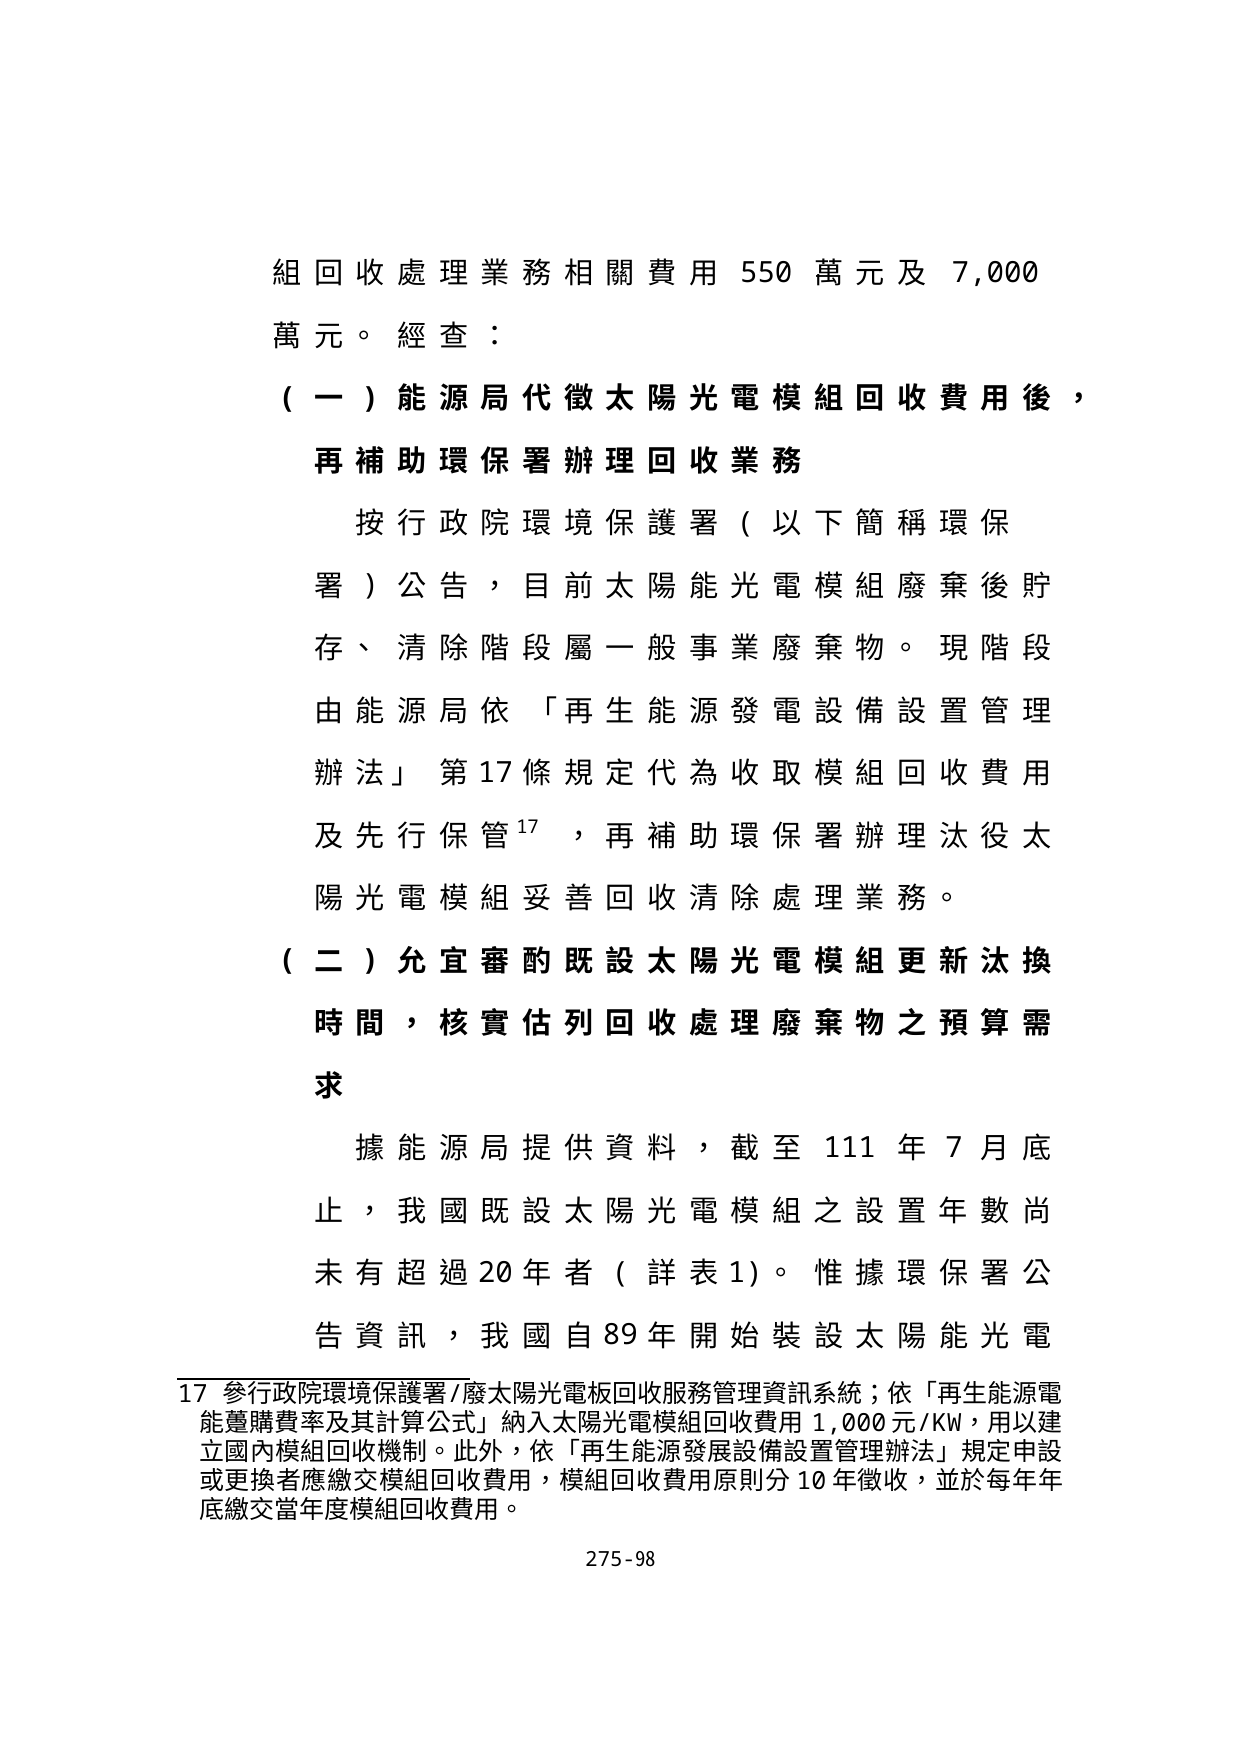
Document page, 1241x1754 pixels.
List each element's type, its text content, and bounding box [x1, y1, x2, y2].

text (二)允宜審酌既設太陽光電模組更新汰換時間，核實估列回收處理廢棄物之預算需求 [242, 917, 1058, 1104]
text 參行政院環境保護署/廢太陽光電板回收服務管理資訊系統；依「再生能源電能躉購費率及其計算公式」納入太陽光電模組回收費用1,000元/KW，用以建立國內模組回收機制。此外，依「再生能源發展設備設置管理辦法」規定申設或更換者應繳交模組回收費用，模組回收費用原則分10年徵收，並於每年年底繳交當年度模組回收費用。 [177, 1379, 1063, 1525]
text 按行政院環境保護署(以下簡稱環保署)公告，目前太陽能光電模組廢棄後貯存、清除階段屬一般事業廢棄物。現階段由能源局依「再生能源發電設備設置管理辦法」第17條規定代為收取模組回收費用及先行保管，再補助環保署辦理汰役太陽光電模組妥善回收清除處理業務。 [271, 479, 1058, 917]
text (一)能源局代徵太陽光電模組回收費用後，再補助環保署辦理回收業務 [242, 354, 1058, 479]
text 組回收處理業務相關費用550萬元及7,000萬元。經查： [242, 229, 1058, 354]
text 據能源局提供資料，截至111年7月底止，我國既設太陽光電模組之設置年數尚未有超過20年者(詳表1)。惟據環保署公告資訊，我國自89年開始裝設太陽能光電 [271, 1104, 1058, 1354]
